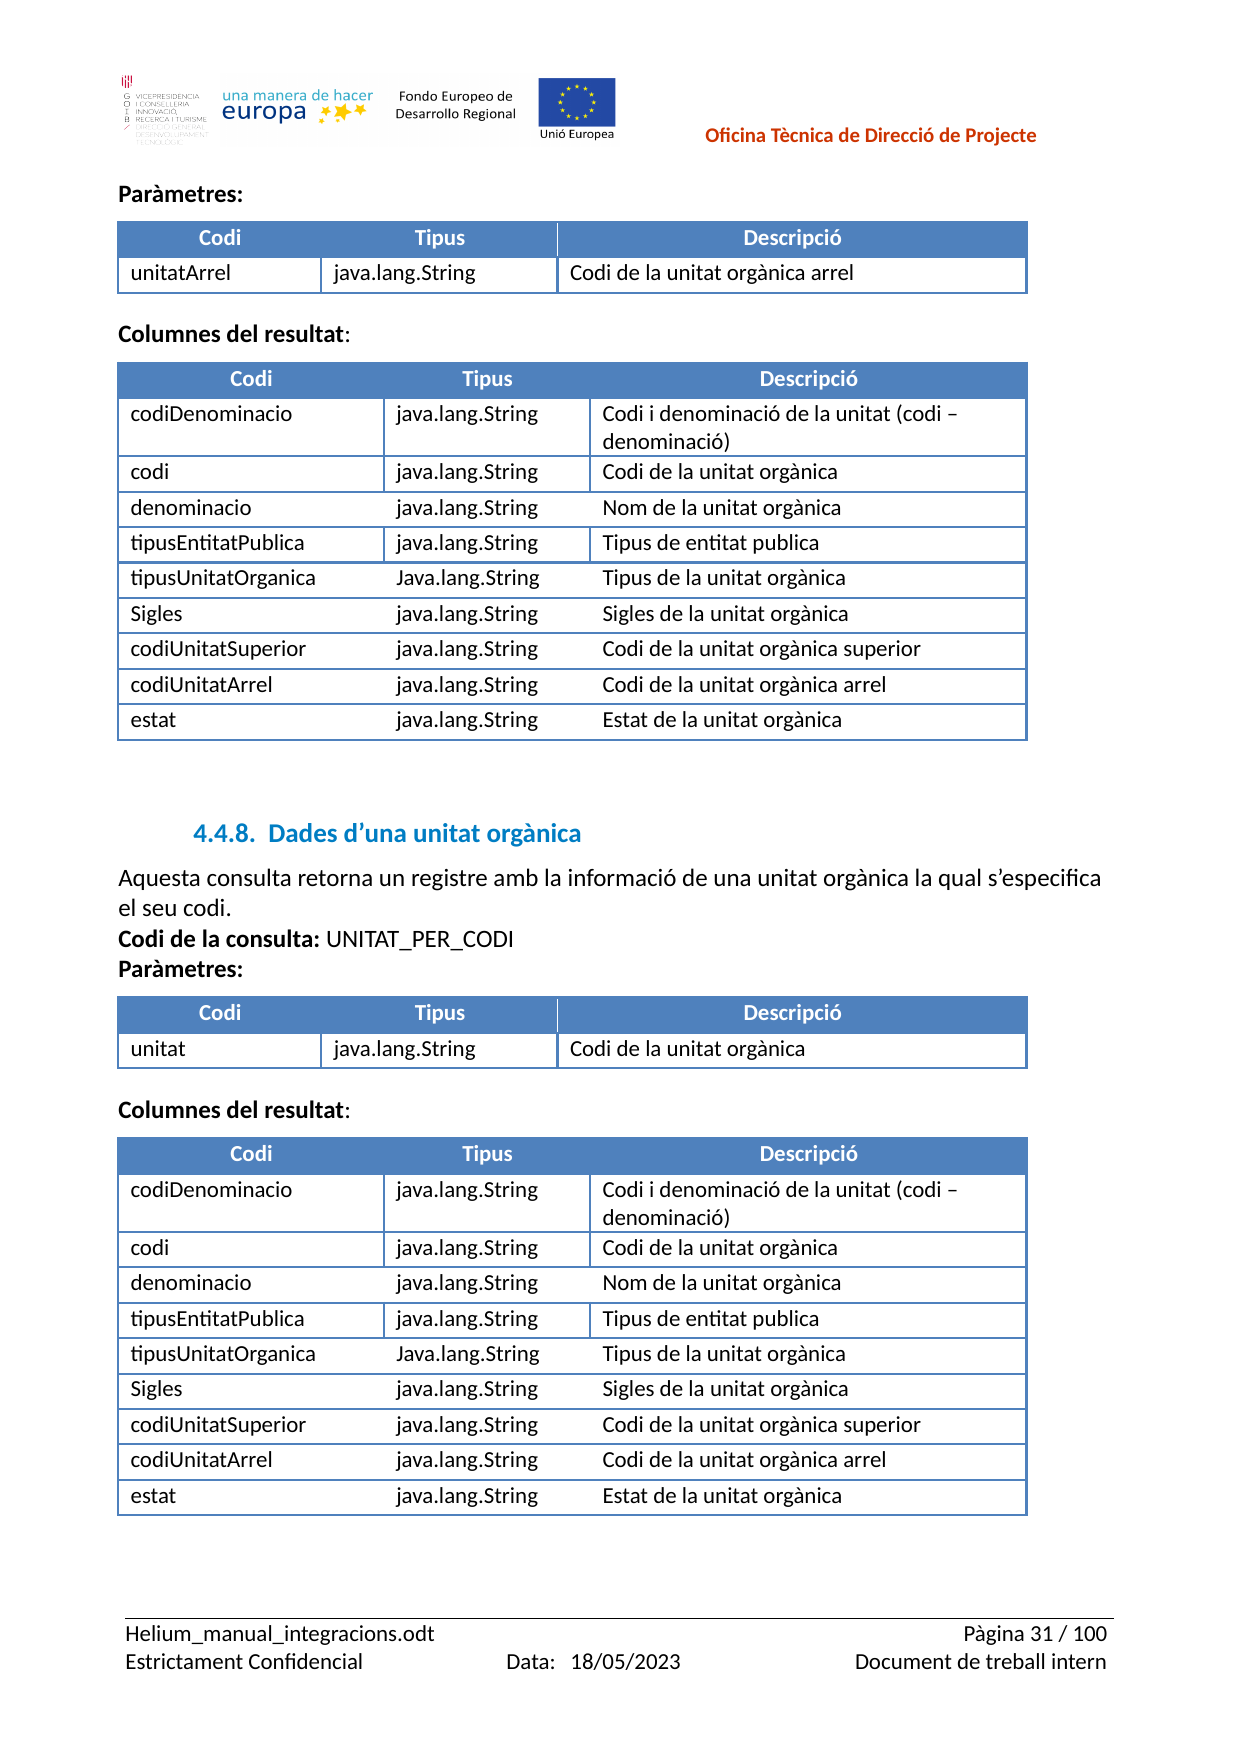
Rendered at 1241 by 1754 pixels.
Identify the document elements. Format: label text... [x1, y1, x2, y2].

table_cell Codi i denominació de la unitat (codi – denominació) [591, 1175, 1025, 1231]
table_cell estat [119, 1481, 384, 1514]
text Columnes del resultat: [118, 319, 1122, 349]
table_cell codiUnitatSuperior [119, 1410, 384, 1443]
table_cell Sigles [119, 1375, 384, 1408]
table_cell codiUnitatArrel [119, 1445, 384, 1479]
table_cell java.lang.String [384, 1268, 590, 1302]
table_header Codi [119, 223, 321, 256]
table_cell java.lang.String [385, 457, 589, 491]
table_cell Codi de la unitat orgànica arrel [590, 1445, 1025, 1479]
table_header Tipus [384, 1139, 590, 1173]
table_cell Sigles de la unitat orgànica [590, 599, 1025, 632]
table_cell java.lang.String [322, 258, 556, 292]
table_cell Codi de la unitat orgànica arrel [559, 258, 1025, 292]
table_cell Sigles [119, 599, 384, 632]
table_cell Tipus de entitat publica [591, 1304, 1025, 1337]
table_cell tipusUnitatOrganica [119, 1339, 384, 1372]
table_cell java.lang.String [322, 1034, 556, 1067]
table_cell tipusUnitatOrganica [119, 564, 384, 597]
table_cell Codi de la unitat orgànica superior [590, 1410, 1025, 1443]
table_cell Codi de la unitat orgànica arrel [590, 670, 1025, 703]
table_header Codi [119, 364, 384, 397]
table_header Codi [119, 1139, 384, 1173]
table_header Tipus [321, 223, 557, 256]
text Paràmetres: [118, 178, 1122, 208]
table_cell java.lang.String [384, 1410, 590, 1443]
picture [219, 73, 621, 147]
table_cell codi [119, 457, 383, 491]
table_header Descripció [590, 364, 1025, 397]
table_cell Sigles de la unitat orgànica [590, 1375, 1025, 1408]
table_cell tipusEntitatPublica [119, 528, 383, 561]
table_header Descripció [558, 223, 1025, 256]
table_header Descripció [590, 1139, 1025, 1173]
table_cell java.lang.String [385, 1175, 589, 1231]
table_cell java.lang.String [384, 634, 590, 668]
text Aquesta consulta retorna un registre amb la informació de una unitat orgànica la qual s’especifica el seu codi. [118, 862, 1122, 923]
table_cell codiDenominacio [119, 1175, 383, 1231]
table_cell tipusEntitatPublica [119, 1304, 383, 1337]
table_cell Codi de la unitat orgànica superior [590, 634, 1025, 668]
text Columnes del resultat: [118, 1094, 1122, 1125]
table_cell java.lang.String [385, 1233, 589, 1266]
table_cell codiUnitatArrel [119, 670, 384, 703]
table_header Descripció [558, 999, 1025, 1032]
table_cell Codi de la unitat orgànica [591, 1233, 1025, 1266]
subtitle Dades d’una unitat orgànica [193, 816, 1122, 849]
table_cell Estat de la unitat orgànica [590, 705, 1025, 738]
text Codi de la consulta: UNITAT_PER_CODI [118, 923, 1122, 953]
table_cell Codi de la unitat orgànica [591, 457, 1025, 491]
table_cell Java.lang.String [384, 564, 590, 597]
table_cell codiUnitatSuperior [119, 634, 384, 668]
table_cell Codi i denominació de la unitat (codi – denominació) [591, 399, 1025, 455]
table_cell java.lang.String [385, 528, 589, 561]
table_cell java.lang.String [384, 1481, 590, 1514]
table_header Tipus [321, 999, 557, 1032]
table_cell estat [119, 705, 384, 738]
table_cell java.lang.String [384, 705, 590, 738]
table_cell Nom de la unitat orgànica [590, 1268, 1025, 1302]
table_cell Estat de la unitat orgànica [590, 1481, 1025, 1514]
picture [118, 73, 213, 147]
table_cell java.lang.String [385, 399, 589, 455]
table_cell java.lang.String [385, 1304, 589, 1337]
table_cell java.lang.String [384, 599, 590, 632]
table_cell java.lang.String [384, 1375, 590, 1408]
text Paràmetres: [118, 953, 1122, 984]
table_cell Tipus de entitat publica [591, 528, 1025, 561]
table_cell java.lang.String [384, 1445, 590, 1479]
table_cell codi [119, 1233, 383, 1266]
table_cell Codi de la unitat orgànica [559, 1034, 1025, 1067]
table_cell codiDenominacio [119, 399, 383, 455]
table_cell java.lang.String [384, 670, 590, 703]
table_cell Tipus de la unitat orgànica [590, 1339, 1025, 1372]
table_cell Nom de la unitat orgànica [590, 493, 1025, 526]
table_cell java.lang.String [384, 493, 590, 526]
table_header Codi [119, 999, 321, 1032]
table_cell denominacio [119, 493, 384, 526]
table_header Tipus [384, 364, 590, 397]
table_cell Java.lang.String [384, 1339, 590, 1372]
table_cell Tipus de la unitat orgànica [590, 564, 1025, 597]
table_cell unitat [119, 1034, 320, 1067]
table_cell denominacio [119, 1268, 384, 1302]
table_cell unitatArrel [119, 258, 320, 292]
